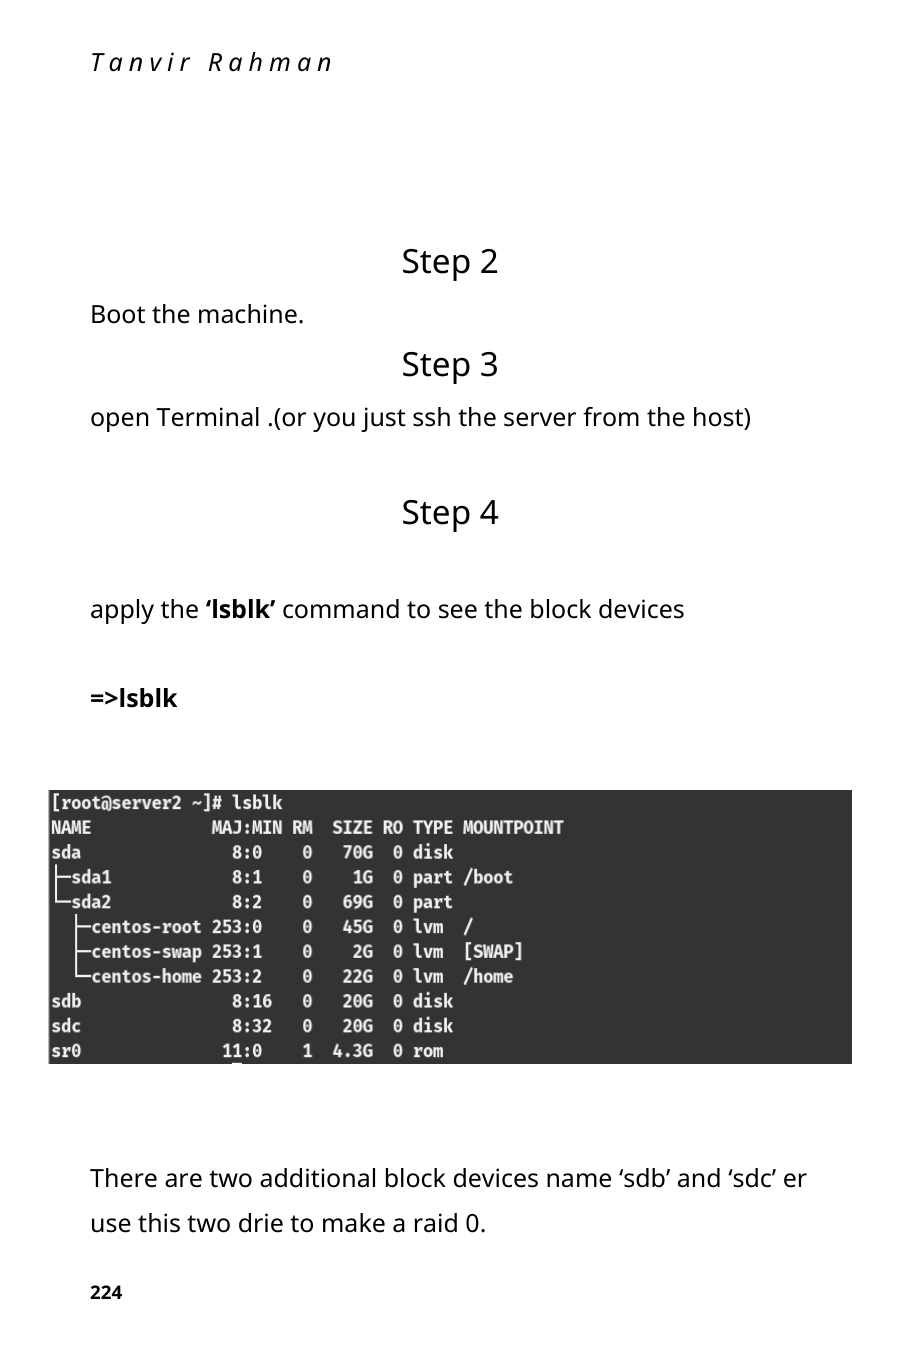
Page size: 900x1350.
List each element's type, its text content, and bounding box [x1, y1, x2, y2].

text Step 3 [90, 341, 810, 386]
text Step 2 [90, 238, 810, 283]
text apply the ‘lsblk’ command to see the block devices [90, 592, 810, 626]
text =>lsblk [90, 680, 810, 714]
text open Terminal .(or you just ssh the server from the host) [90, 400, 810, 434]
picture [48, 790, 852, 1064]
text Step 4 [90, 488, 810, 534]
text Boot the machine. [90, 297, 810, 331]
text There are two additional block devices name ‘sdb’ and ‘sdc’ er use this two drie to make a raid 0. [90, 1161, 810, 1239]
